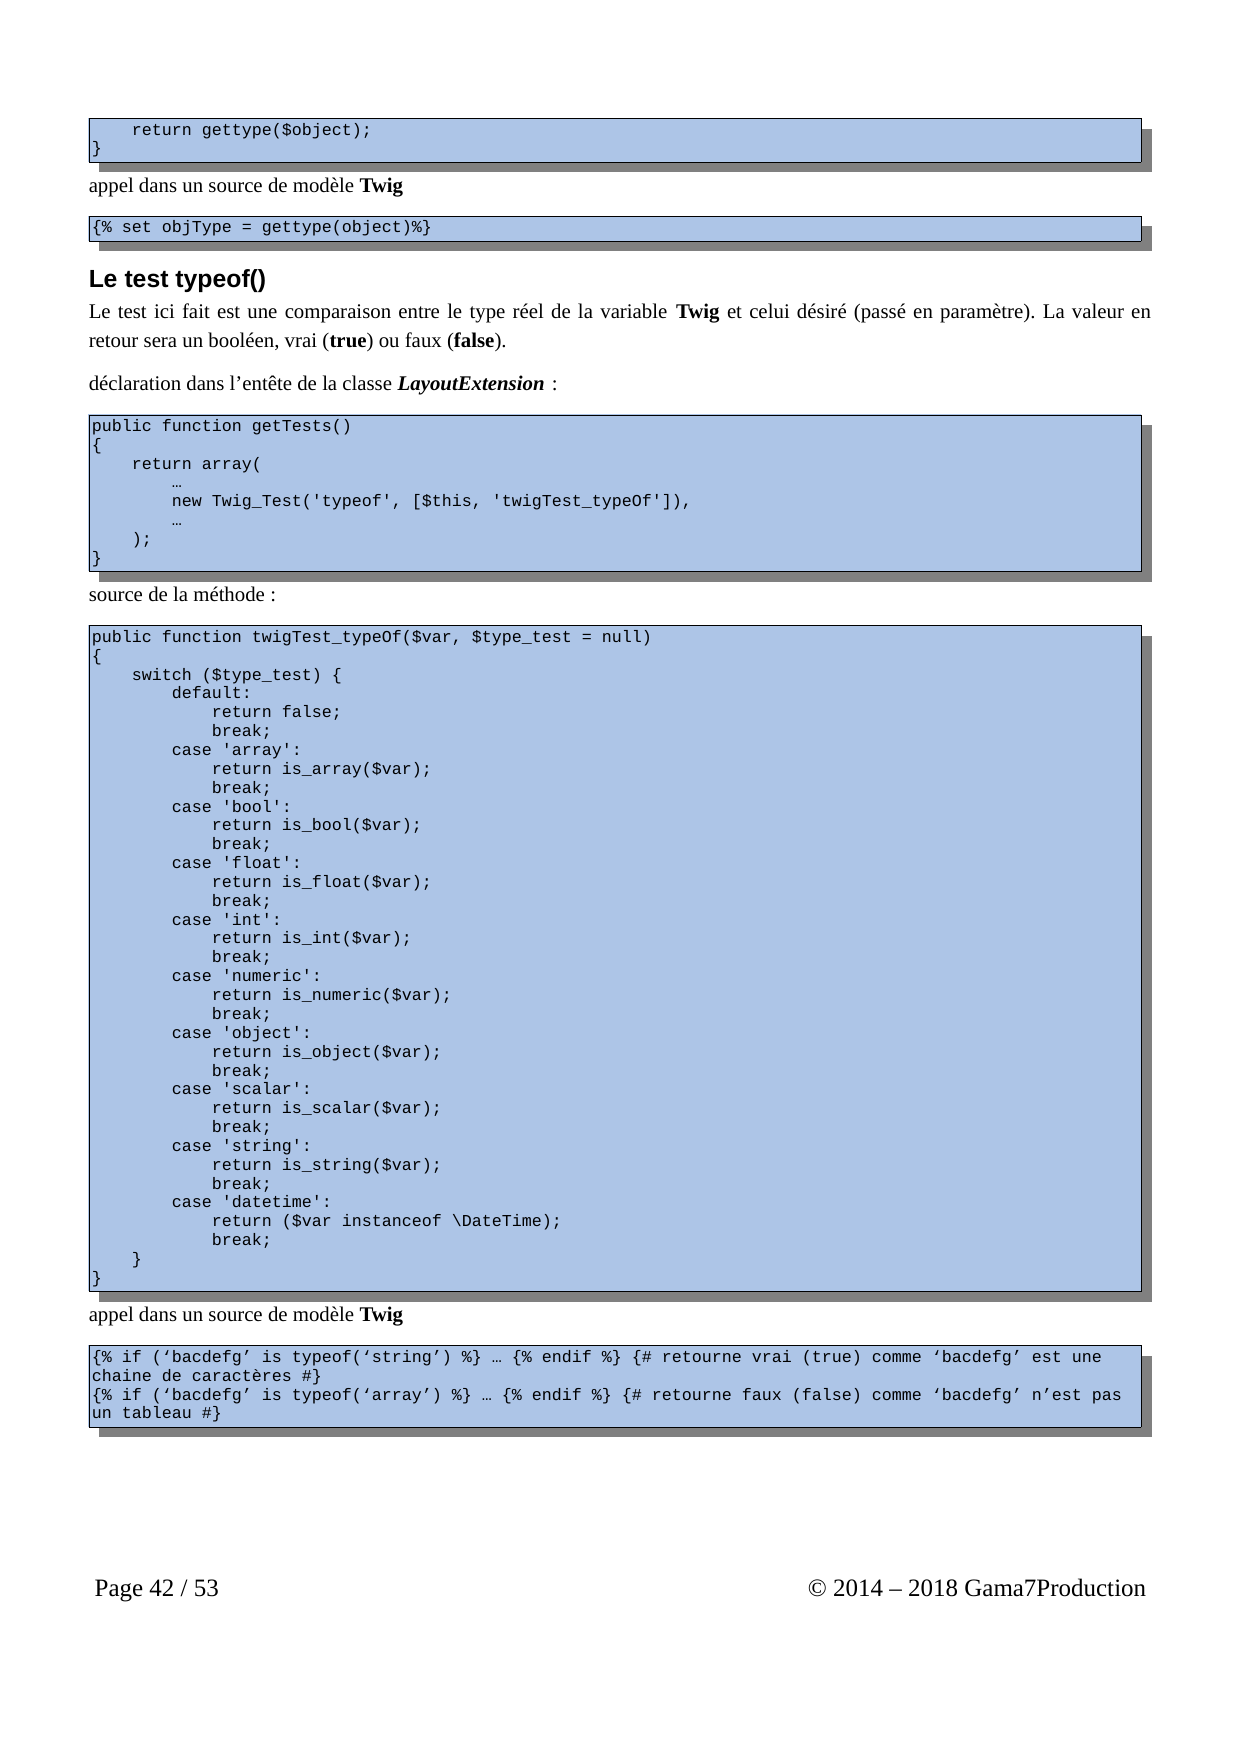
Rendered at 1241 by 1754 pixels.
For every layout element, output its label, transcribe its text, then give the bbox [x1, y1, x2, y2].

text case 'object': [90, 1021, 1141, 1040]
text return is_numeric($var); [90, 984, 1141, 1002]
text return is_string($var); [90, 1153, 1141, 1172]
text break; [90, 946, 1141, 965]
text public function getTests() [90, 416, 1141, 433]
text break; [90, 1229, 1141, 1248]
text case 'scalar': [90, 1078, 1141, 1097]
text } [90, 1266, 1141, 1291]
text return is_int($var); [90, 927, 1141, 946]
text {% if (‘bacdefg’ is typeof(‘string’) %} … {% endif %} {# retourne vrai (true) comme ‘bacdefg’ est une chaine de caractères #} [90, 1346, 1141, 1383]
text return is_scalar($var); [90, 1097, 1141, 1116]
text default: [90, 682, 1141, 701]
text switch ($type_test) { [90, 663, 1141, 682]
text { [90, 433, 1141, 452]
text case 'bool': [90, 795, 1141, 814]
text break; [90, 1059, 1141, 1078]
text public function twigTest_typeOf($var, $type_test = null) [90, 626, 1141, 644]
text } [90, 137, 1141, 162]
text Le test ici fait est une comparaison entre le type réel de la variable Twig et celui désiré (passé en paramètre). La valeur en retour sera un booléen, vrai (true) ou faux (false). [88, 299, 1152, 352]
text return array( [90, 452, 1141, 471]
text return is_object($var); [90, 1040, 1141, 1059]
text } [90, 1248, 1141, 1266]
text return gettype($object); [90, 119, 1141, 137]
text return is_float($var); [90, 871, 1141, 889]
text new Twig_Test('typeof', [$this, 'twigTest_typeOf']), [90, 490, 1141, 509]
text case 'float': [90, 852, 1141, 871]
text case 'datetime': [90, 1191, 1141, 1210]
text … [90, 471, 1141, 490]
text break; [90, 720, 1141, 738]
text case 'array': [90, 738, 1141, 757]
text return is_bool($var); [90, 814, 1141, 833]
text case 'string': [90, 1134, 1141, 1153]
text break; [90, 833, 1141, 852]
text break; [90, 776, 1141, 795]
text appel dans un source de modèle Twig [88, 1302, 1152, 1326]
text break; [90, 1002, 1141, 1021]
text ); [90, 528, 1141, 546]
text return ($var instanceof \DateTime); [90, 1210, 1141, 1229]
text source de la méthode : [88, 582, 1152, 606]
text { [90, 644, 1141, 663]
text {% set objType = gettype(object)%} [90, 217, 1141, 241]
text } [90, 546, 1141, 571]
text {% if (‘bacdefg’ is typeof(‘array’) %} … {% endif %} {# retourne faux (false) comme ‘bacdefg’ n’est pas un tableau #} [90, 1383, 1141, 1427]
text break; [90, 1116, 1141, 1134]
text return false; [90, 701, 1141, 720]
text case 'int': [90, 908, 1141, 927]
text déclaration dans l’entête de la classe LayoutExtension : [88, 371, 1152, 395]
text break; [90, 889, 1141, 908]
text appel dans un source de modèle Twig [88, 172, 1152, 197]
text return is_array($var); [90, 757, 1141, 776]
text break; [90, 1172, 1141, 1191]
text case 'numeric': [90, 965, 1141, 984]
subtitle Le test typeof() [88, 264, 1152, 292]
text … [90, 509, 1141, 528]
